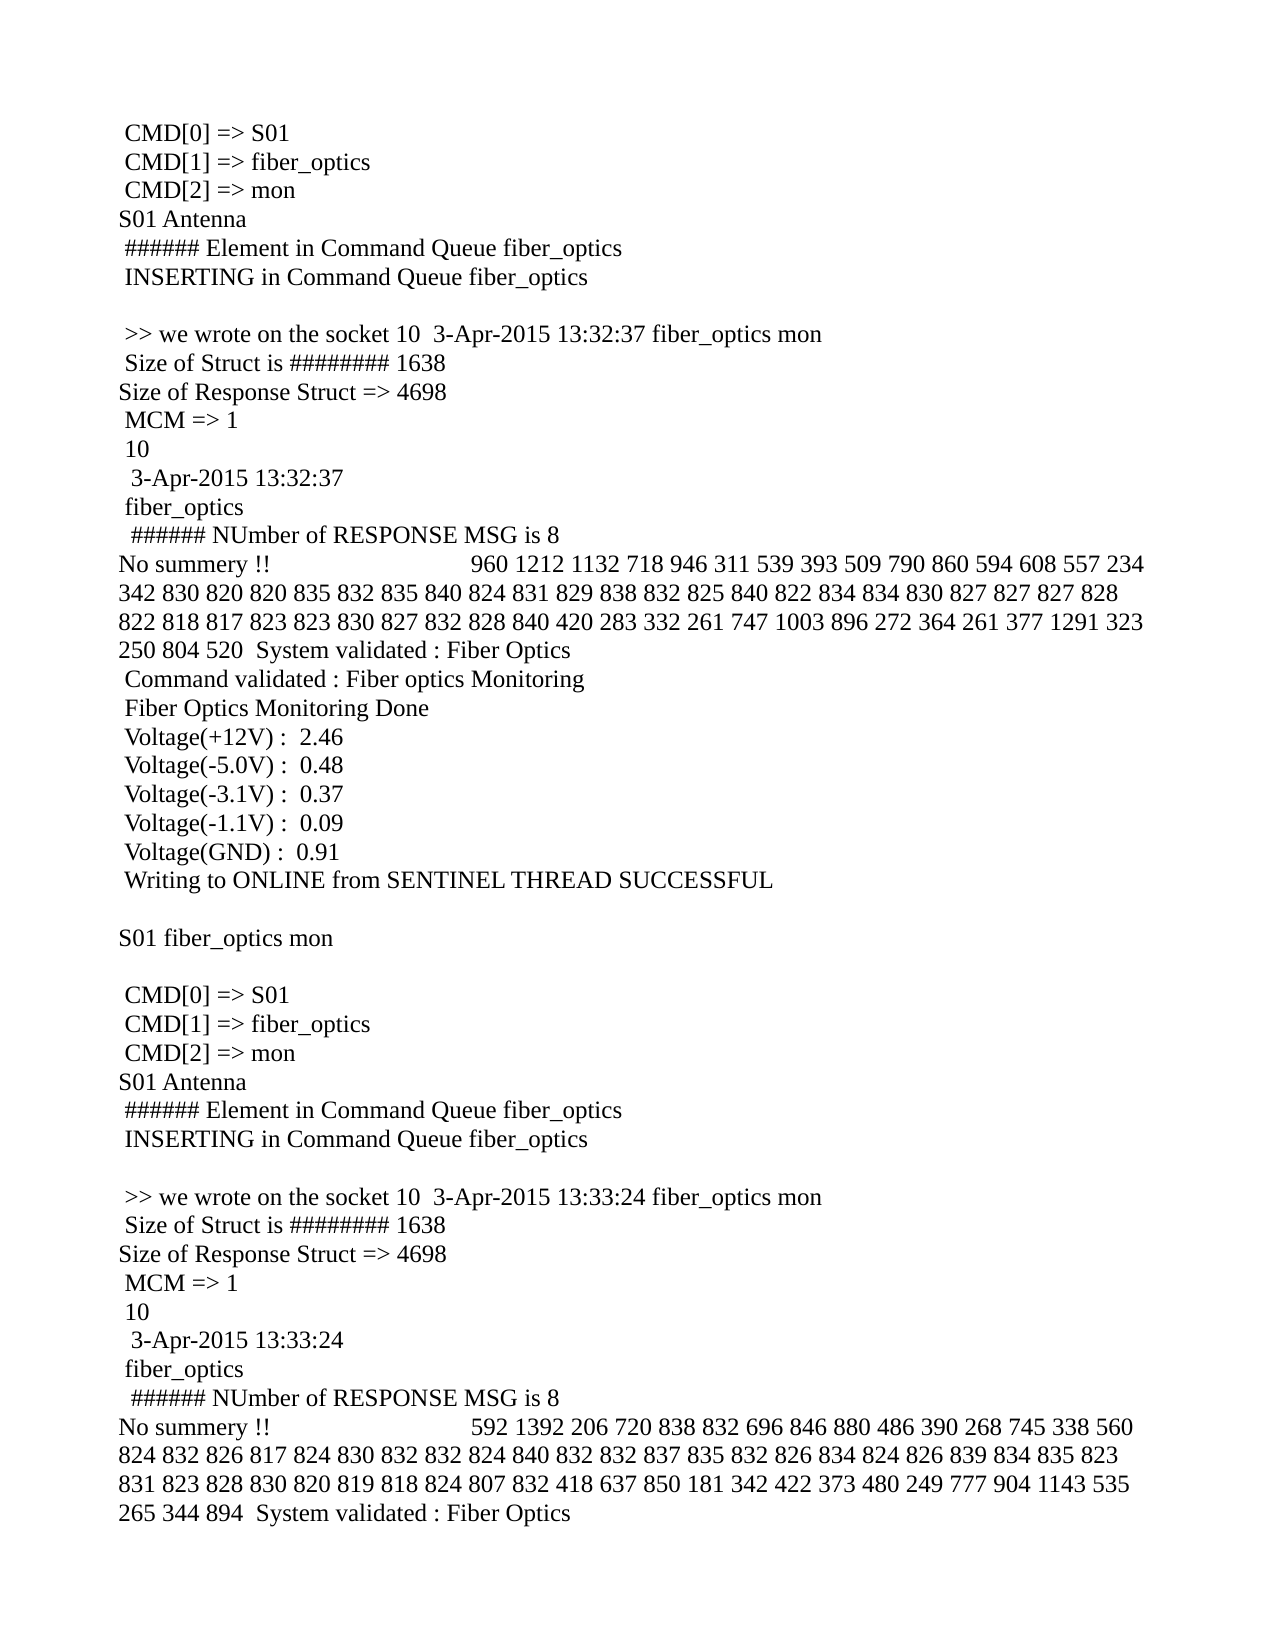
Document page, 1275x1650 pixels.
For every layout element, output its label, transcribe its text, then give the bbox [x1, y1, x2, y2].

text Size of Response Struct => 4698 [118, 1239, 1157, 1268]
text fiber_optics [118, 492, 1157, 521]
text S01 Antenna [118, 1067, 1157, 1096]
text 3-Apr-2015 13:33:24 [118, 1326, 1157, 1354]
text CMD[2] => mon [118, 1038, 1157, 1067]
text Writing to ONLINE from SENTINEL THREAD SUCCESSFUL [118, 866, 1157, 894]
text Size of Struct is ######## 1638 [118, 1211, 1157, 1239]
text Voltage(-1.1V) : 0.09 [118, 808, 1157, 837]
text No summery !! 960 1212 1132 718 946 311 539 393 509 790 860 594 608 557 234 342 830 820 820 835 832 835 840 824 831 829 838 832 825 840 822 834 834 830 827 827 827 828 822 818 817 823 823 830 827 832 828 840 420 283 332 261 747 1003 896 272 364 261 377 1291 323 250 804 520 System validated : Fiber Optics [118, 549, 1157, 664]
text CMD[1] => fiber_optics [118, 1009, 1157, 1038]
text ###### NUmber of RESPONSE MSG is 8 [118, 1383, 1157, 1412]
text Voltage(-5.0V) : 0.48 [118, 751, 1157, 779]
text fiber_optics [118, 1354, 1157, 1383]
text Voltage(-3.1V) : 0.37 [118, 779, 1157, 808]
text CMD[1] => fiber_optics [118, 147, 1157, 176]
text ###### NUmber of RESPONSE MSG is 8 [118, 521, 1157, 549]
text CMD[2] => mon [118, 176, 1157, 204]
text INSERTING in Command Queue fiber_optics [118, 1124, 1157, 1153]
text MCM => 1 [118, 1268, 1157, 1297]
text Size of Struct is ######## 1638 [118, 348, 1157, 377]
text Command validated : Fiber optics Monitoring [118, 664, 1157, 693]
text CMD[0] => S01 [118, 118, 1157, 147]
text S01 Antenna [118, 204, 1157, 233]
text MCM => 1 [118, 406, 1157, 434]
text >> we wrote on the socket 10 3-Apr-2015 13:33:24 fiber_optics mon [118, 1182, 1157, 1211]
text No summery !! 592 1392 206 720 838 832 696 846 880 486 390 268 745 338 560 824 832 826 817 824 830 832 832 824 840 832 832 837 835 832 826 834 824 826 839 834 835 823 831 823 828 830 820 819 818 824 807 832 418 637 850 181 342 422 373 480 249 777 904 1143 535 265 344 894 System validated : Fiber Optics [118, 1412, 1157, 1527]
text Voltage(GND) : 0.91 [118, 837, 1157, 866]
text ###### Element in Command Queue fiber_optics [118, 1096, 1157, 1124]
text Voltage(+12V) : 2.46 [118, 722, 1157, 751]
text CMD[0] => S01 [118, 981, 1157, 1009]
text 10 [118, 1297, 1157, 1326]
text S01 fiber_optics mon [118, 923, 1157, 952]
text 3-Apr-2015 13:32:37 [118, 463, 1157, 492]
text ###### Element in Command Queue fiber_optics [118, 233, 1157, 262]
text Fiber Optics Monitoring Done [118, 693, 1157, 722]
text 10 [118, 434, 1157, 463]
text >> we wrote on the socket 10 3-Apr-2015 13:32:37 fiber_optics mon [118, 319, 1157, 348]
text INSERTING in Command Queue fiber_optics [118, 262, 1157, 291]
text Size of Response Struct => 4698 [118, 377, 1157, 406]
